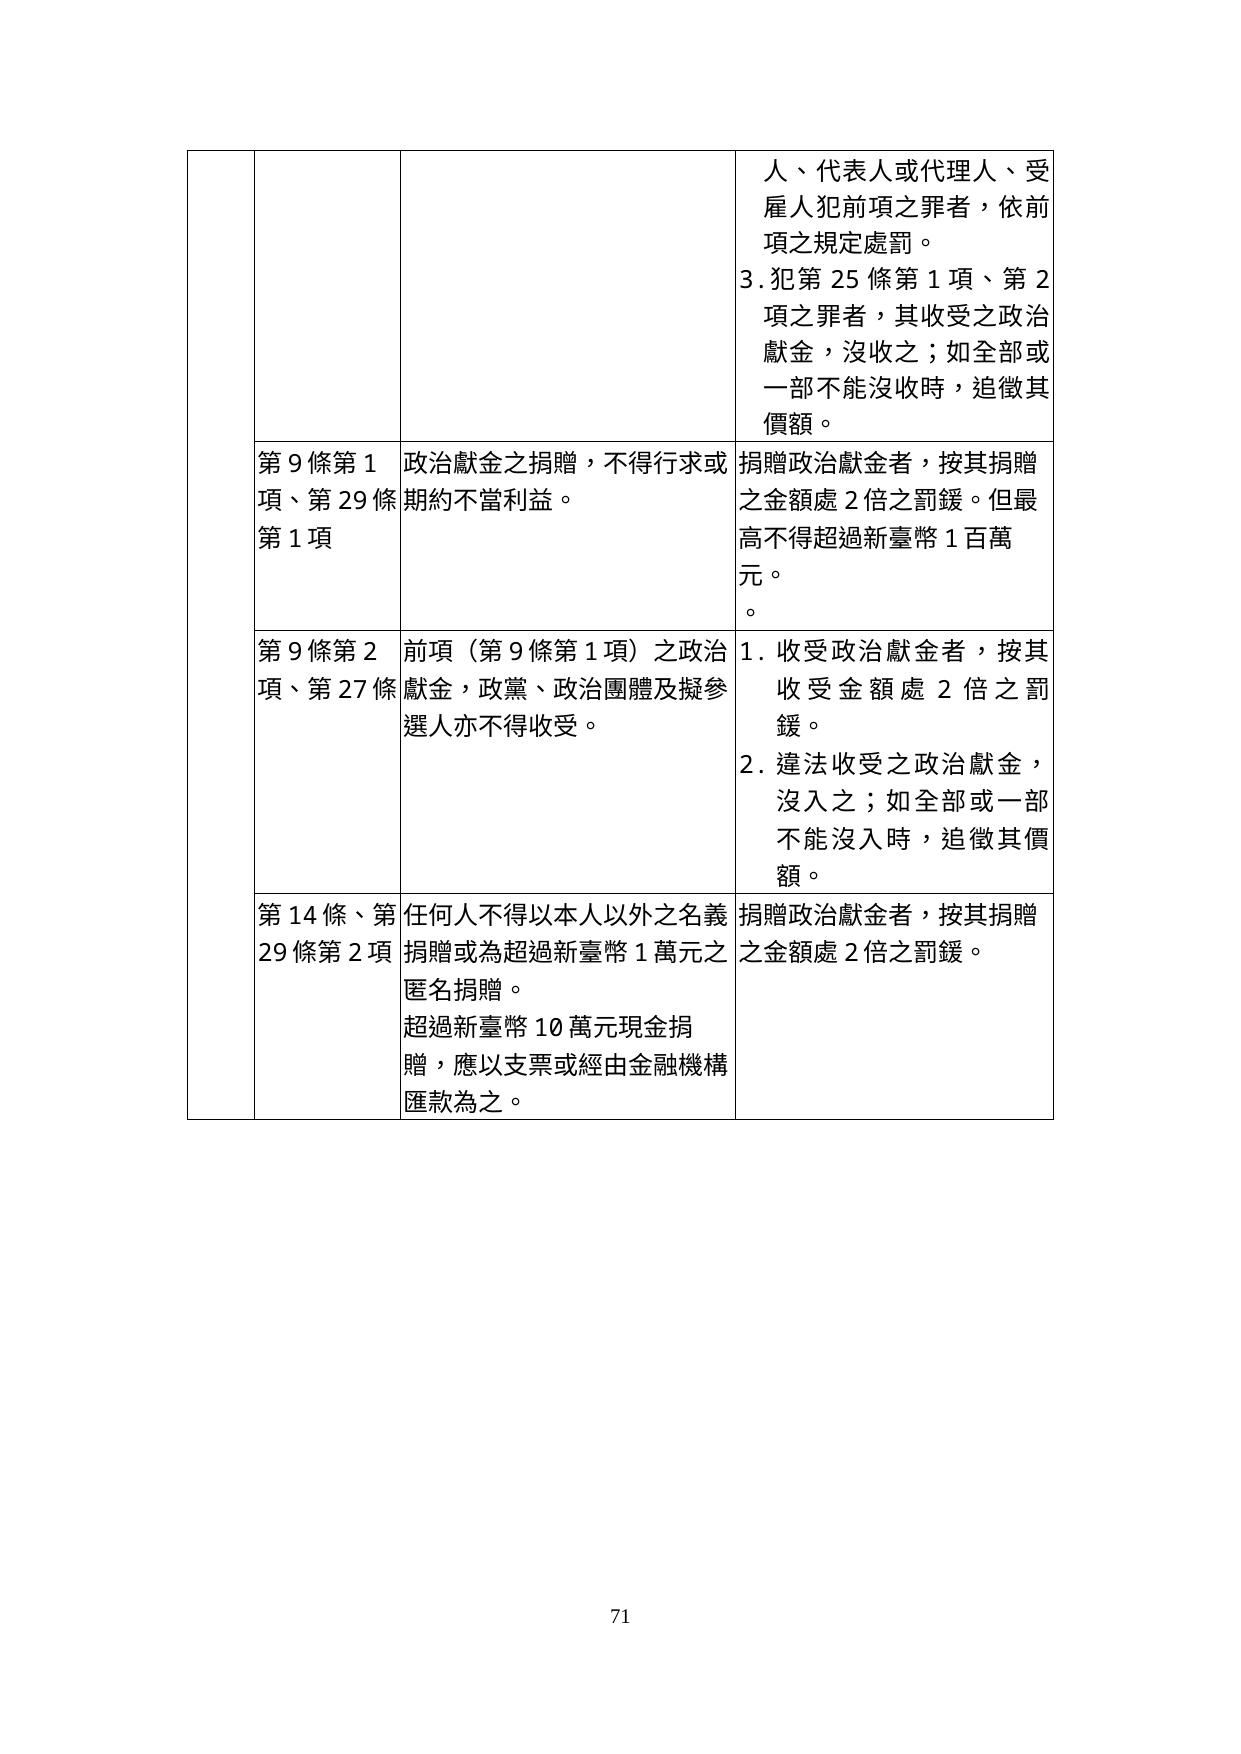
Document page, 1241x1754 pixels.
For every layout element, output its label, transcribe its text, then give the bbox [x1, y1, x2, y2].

table_cell [255, 151, 400, 441]
table_cell 收受政治獻金者，按其收受金額處2倍之罰鍰。 違法收受之政治獻金，沒入之；如全部或一部不能沒入時，追徵其價額。 [736, 631, 1053, 893]
table_cell 政治獻金之捐贈，不得行求或期約不當利益。 [401, 442, 735, 629]
table_cell [401, 151, 735, 441]
table_cell 第9條第1項、第29條第1項 [255, 442, 400, 629]
table_cell 人、代表人或代理人、受雇人犯前項之罪者，依前項之規定處罰。 3.犯第25條第1項、第2項之罪者，其收受之政治獻金，沒收之；如全部或一部不能沒收時，追徵其價額。 [736, 151, 1053, 441]
table_cell 捐贈政治獻金者，按其捐贈之金額處2倍之罰鍰。 [736, 894, 1053, 1119]
table_cell 前項（第9條第1項）之政治獻金，政黨、政治團體及擬參選人亦不得收受。 [401, 631, 735, 893]
table_cell 任何人不得以本人以外之名義捐贈或為超過新臺幣1萬元之匿名捐贈。 超過新臺幣10萬元現金捐贈，應以支票或經由金融機構匯款為之。 [401, 894, 735, 1119]
table_cell 捐贈政治獻金者，按其捐贈之金額處2倍之罰鍰。但最高不得超過新臺幣1百萬元。 。 [736, 442, 1053, 629]
table_cell [188, 151, 254, 1119]
table_cell 第14條、第29條第2項 [255, 894, 400, 1119]
table_cell 第9條第2項、第27條 [255, 631, 400, 893]
